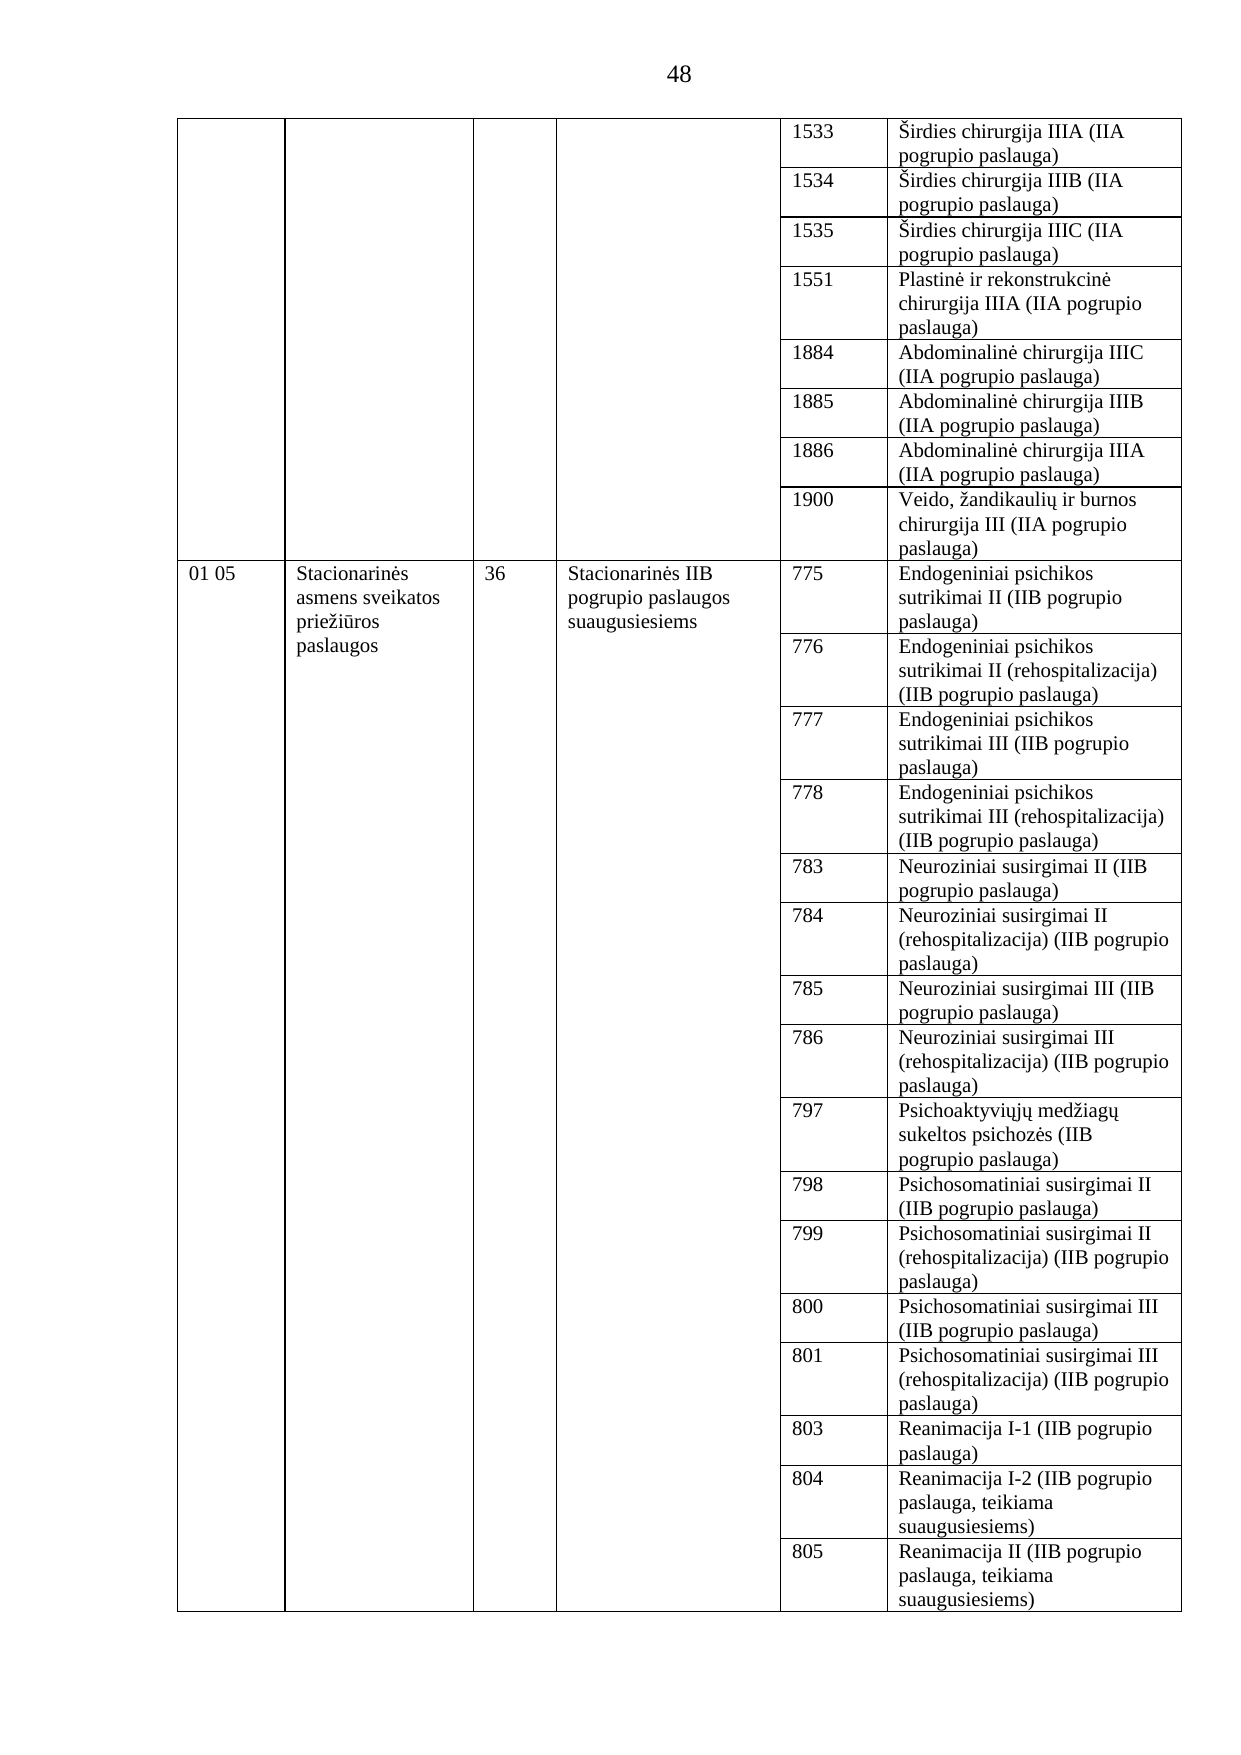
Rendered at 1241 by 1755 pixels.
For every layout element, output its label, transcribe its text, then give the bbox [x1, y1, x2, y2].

table_cell Psichosomatiniai susirgimai III (rehospitalizacija) (IIB pogrupio paslauga) [888, 1343, 1181, 1415]
table_cell Veido, žandikaulių ir burnos chirurgija III (IIA pogrupio paslauga) [888, 488, 1181, 559]
table_cell Stacionarinės IIB pogrupio paslaugos suaugusiesiems [557, 561, 780, 1611]
table_cell 1535 [781, 218, 887, 266]
table_cell Psichoaktyviųjų medžiagų sukeltos psichozės (IIB pogrupio paslauga) [888, 1098, 1181, 1171]
table_cell Širdies chirurgija IIIC (IIA pogrupio paslauga) [888, 218, 1181, 266]
table_cell 777 [781, 707, 887, 779]
table_cell Psichosomatiniai susirgimai II (rehospitalizacija) (IIB pogrupio paslauga) [888, 1221, 1181, 1293]
table_cell Neuroziniai susirgimai II (rehospitalizacija) (IIB pogrupio paslauga) [888, 903, 1181, 975]
table_cell 775 [781, 561, 887, 633]
table_cell 784 [781, 903, 887, 975]
table_cell Abdominalinė chirurgija IIIB (IIA pogrupio paslauga) [888, 389, 1181, 437]
table_cell Psichosomatiniai susirgimai III (IIB pogrupio paslauga) [888, 1294, 1181, 1342]
table_cell 1884 [781, 340, 887, 388]
table_cell 805 [781, 1539, 887, 1611]
table_cell 804 [781, 1466, 887, 1538]
table_cell 1534 [781, 168, 887, 216]
table_cell Abdominalinė chirurgija IIIC (IIA pogrupio paslauga) [888, 340, 1181, 388]
table_cell Reanimacija I-2 (IIB pogrupio paslauga, teikiama suaugusiesiems) [888, 1466, 1181, 1538]
table_cell 778 [781, 780, 887, 852]
table_cell Reanimacija II (IIB pogrupio paslauga, teikiama suaugusiesiems) [888, 1539, 1181, 1611]
table_cell Neuroziniai susirgimai III (rehospitalizacija) (IIB pogrupio paslauga) [888, 1025, 1181, 1097]
table_cell Stacionarinės asmens sveikatos priežiūros paslaugos [286, 561, 473, 1611]
table_cell Endogeniniai psichikos sutrikimai III (rehospitalizacija) (IIB pogrupio paslauga) [888, 780, 1181, 852]
table_cell 1885 [781, 389, 887, 437]
table_cell 798 [781, 1172, 887, 1220]
table_cell [286, 119, 473, 559]
table_cell 1533 [781, 119, 887, 167]
table_cell 783 [781, 854, 887, 902]
table_cell Neuroziniai susirgimai III (IIB pogrupio paslauga) [888, 976, 1181, 1024]
table_cell 785 [781, 976, 887, 1024]
table_cell Širdies chirurgija IIIA (IIA pogrupio paslauga) [888, 119, 1181, 167]
table_cell [178, 119, 284, 559]
table_cell Endogeniniai psichikos sutrikimai III (IIB pogrupio paslauga) [888, 707, 1181, 779]
table_cell 797 [781, 1098, 887, 1171]
table_cell 36 [474, 561, 556, 1611]
table_cell Reanimacija I-1 (IIB pogrupio paslauga) [888, 1416, 1181, 1464]
table_cell 803 [781, 1416, 887, 1464]
table_cell Abdominalinė chirurgija IIIA (IIA pogrupio paslauga) [888, 438, 1181, 486]
table_cell [557, 119, 780, 559]
table_cell 1551 [781, 267, 887, 339]
table_cell 801 [781, 1343, 887, 1415]
table_cell Neuroziniai susirgimai II (IIB pogrupio paslauga) [888, 854, 1181, 902]
table_cell [474, 119, 556, 559]
table_cell 1886 [781, 438, 887, 486]
table_cell 1900 [781, 488, 887, 559]
table_cell 799 [781, 1221, 887, 1293]
table_cell Endogeniniai psichikos sutrikimai II (IIB pogrupio paslauga) [888, 561, 1181, 633]
table_cell Endogeniniai psichikos sutrikimai II (rehospitalizacija) (IIB pogrupio paslauga) [888, 634, 1181, 706]
table_cell 786 [781, 1025, 887, 1097]
table_cell 800 [781, 1294, 887, 1342]
table_cell 01 05 [178, 561, 284, 1611]
table_cell Plastinė ir rekonstrukcinė chirurgija IIIA (IIA pogrupio paslauga) [888, 267, 1181, 339]
table_cell 776 [781, 634, 887, 706]
table_cell Psichosomatiniai susirgimai II (IIB pogrupio paslauga) [888, 1172, 1181, 1220]
table_cell Širdies chirurgija IIIB (IIA pogrupio paslauga) [888, 168, 1181, 216]
